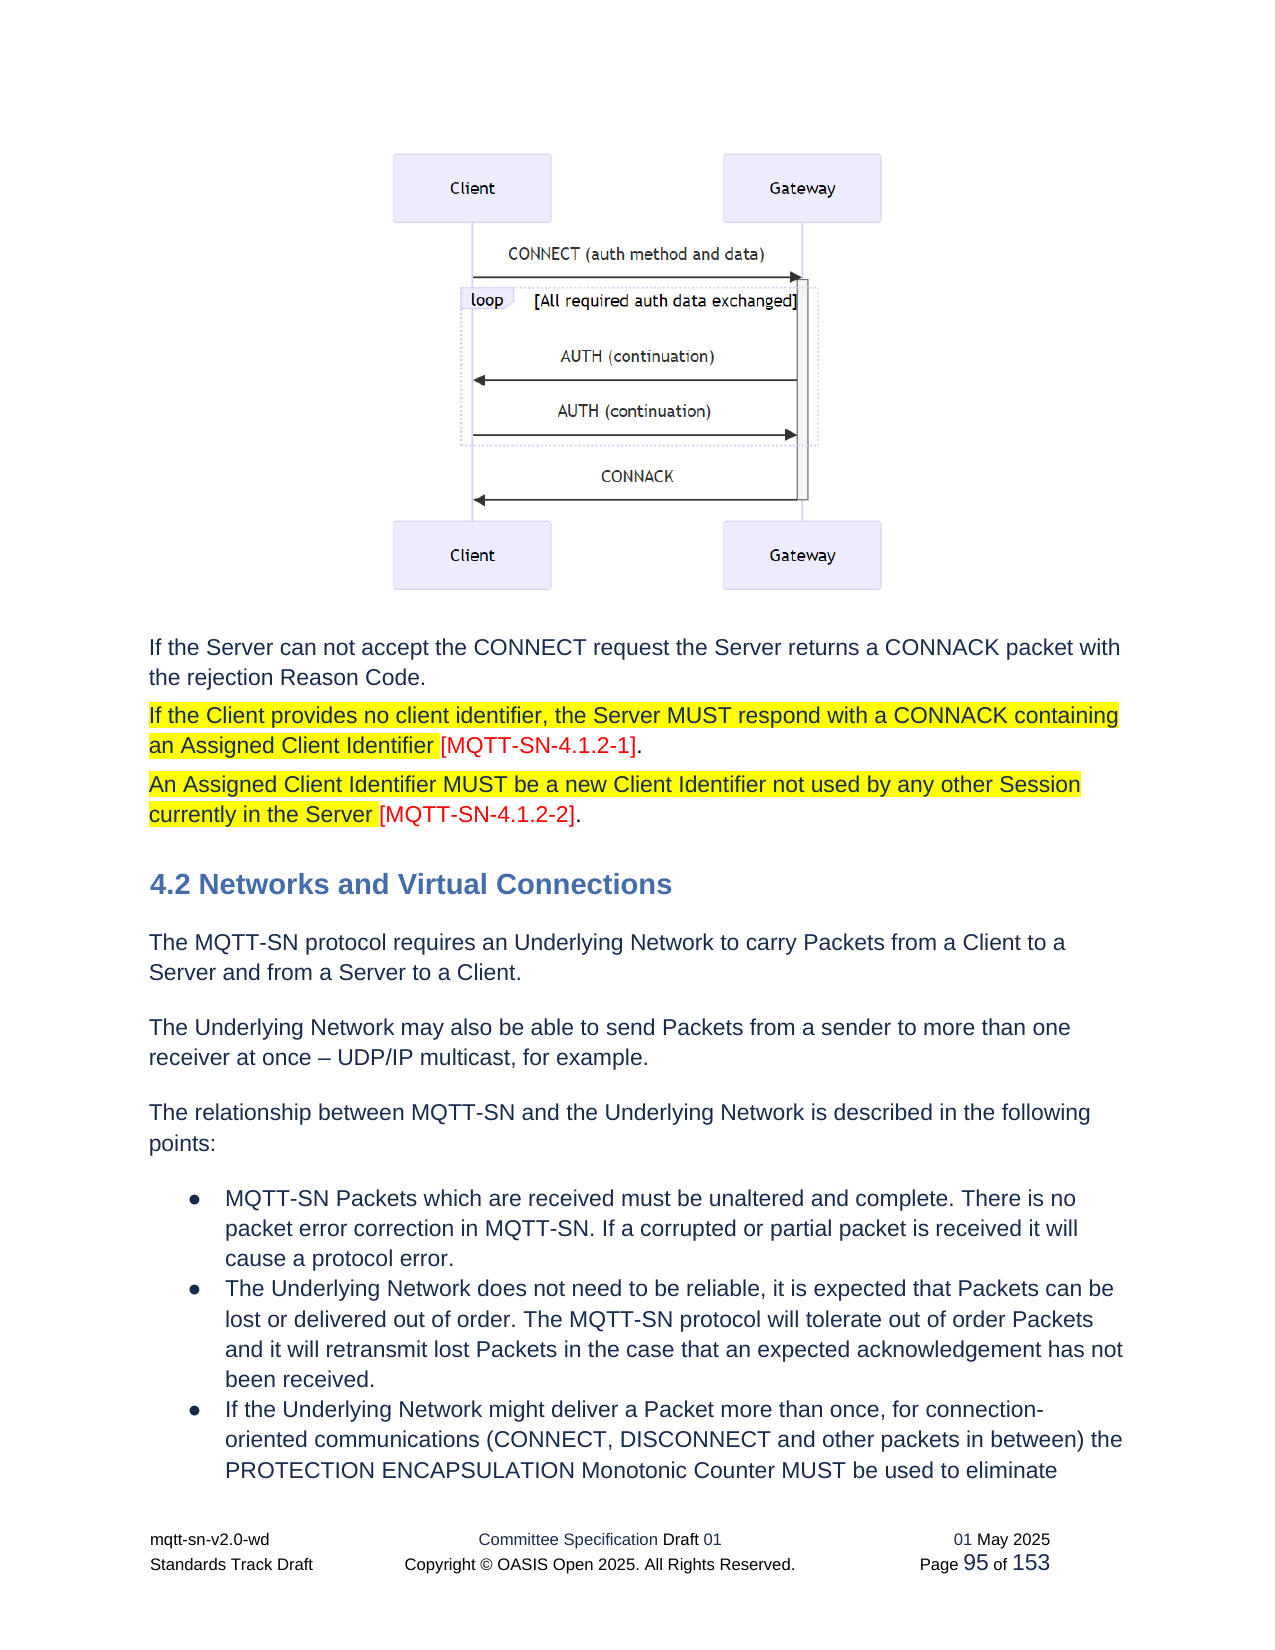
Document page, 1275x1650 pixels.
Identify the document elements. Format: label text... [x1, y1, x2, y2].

text An Assigned Client Identifier MUST be a new Client Identifier not used by any other Session currently in the Server [MQTT-SN-4.1.2-2]. [148, 771, 1124, 827]
text If the Client provides no client identifier, the Server MUST respond with a CONNACK containing an Assigned Client Identifier [MQTT-SN-4.1.2-1]. [148, 702, 1124, 759]
text The relationship between MQTT-SN and the Underlying Network is described in the following points: [148, 1099, 1124, 1156]
list If the Underlying Network might deliver a Packet more than once, for connection-oriented communications (CONNECT, DISCONNECT and other packets in between) the PROTECTION ENCAPSULATION Monotonic Counter MUST be used to eliminate [187, 1396, 1124, 1483]
subtitle 4.2 Networks and Virtual Connections [150, 867, 1124, 901]
picture [385, 150, 888, 595]
text If the Server can not accept the CONNECT request the Server returns a CONNACK packet with the rejection Reason Code. [148, 633, 1124, 690]
list MQTT-SN Packets which are received must be unaltered and complete. There is no packet error correction in MQTT-SN. If a corrupted or partial packet is received it will cause a protocol error. [187, 1185, 1124, 1272]
text The MQTT-SN protocol requires an Underlying Network to carry Packets from a Client to a Server and from a Server to a Client. [148, 928, 1124, 985]
text The Underlying Network may also be able to send Packets from a sender to more than one receiver at once – UDP/IP multicast, for example. [148, 1014, 1124, 1071]
list The Underlying Network does not need to be reliable, it is expected that Packets can be lost or delivered out of order. The MQTT-SN protocol will tolerate out of order Packets and it will retransmit lost Packets in the case that an expected acknowledgement has not been received. [187, 1275, 1124, 1392]
